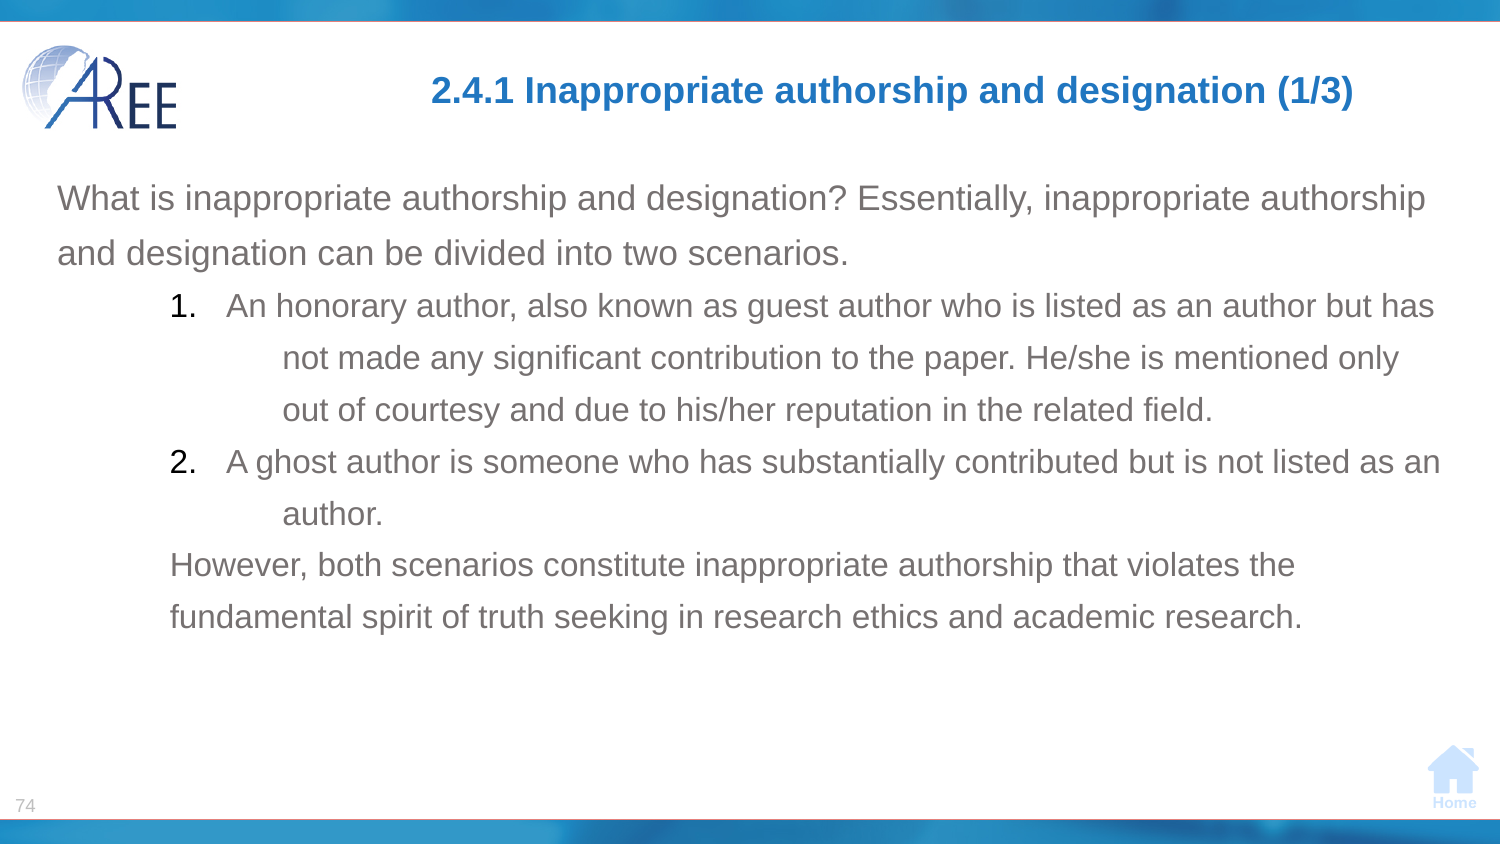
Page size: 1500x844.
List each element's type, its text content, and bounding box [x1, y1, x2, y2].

text_box 74 [0, 782, 338, 827]
list What is inappropriate authorship and designation? Essentially, inappropriate authorship and designation can be divided into two scenarios. An honorary author, also known as guest author who is listed as an author but has not made any significant contribution to the paper. He/she is mentioned only out of courtesy and due to his/her reputation in the related field. A ghost author is someone who has substantially contributed but is not listed as an author. However, both scenarios constitute inappropriate authorship that violates the fundamental spirit of truth seeking in research ethics and academic research. [42, 154, 1465, 783]
title 2.4.1 Inappropriate authorship and designation (1/3) [415, 63, 1466, 155]
